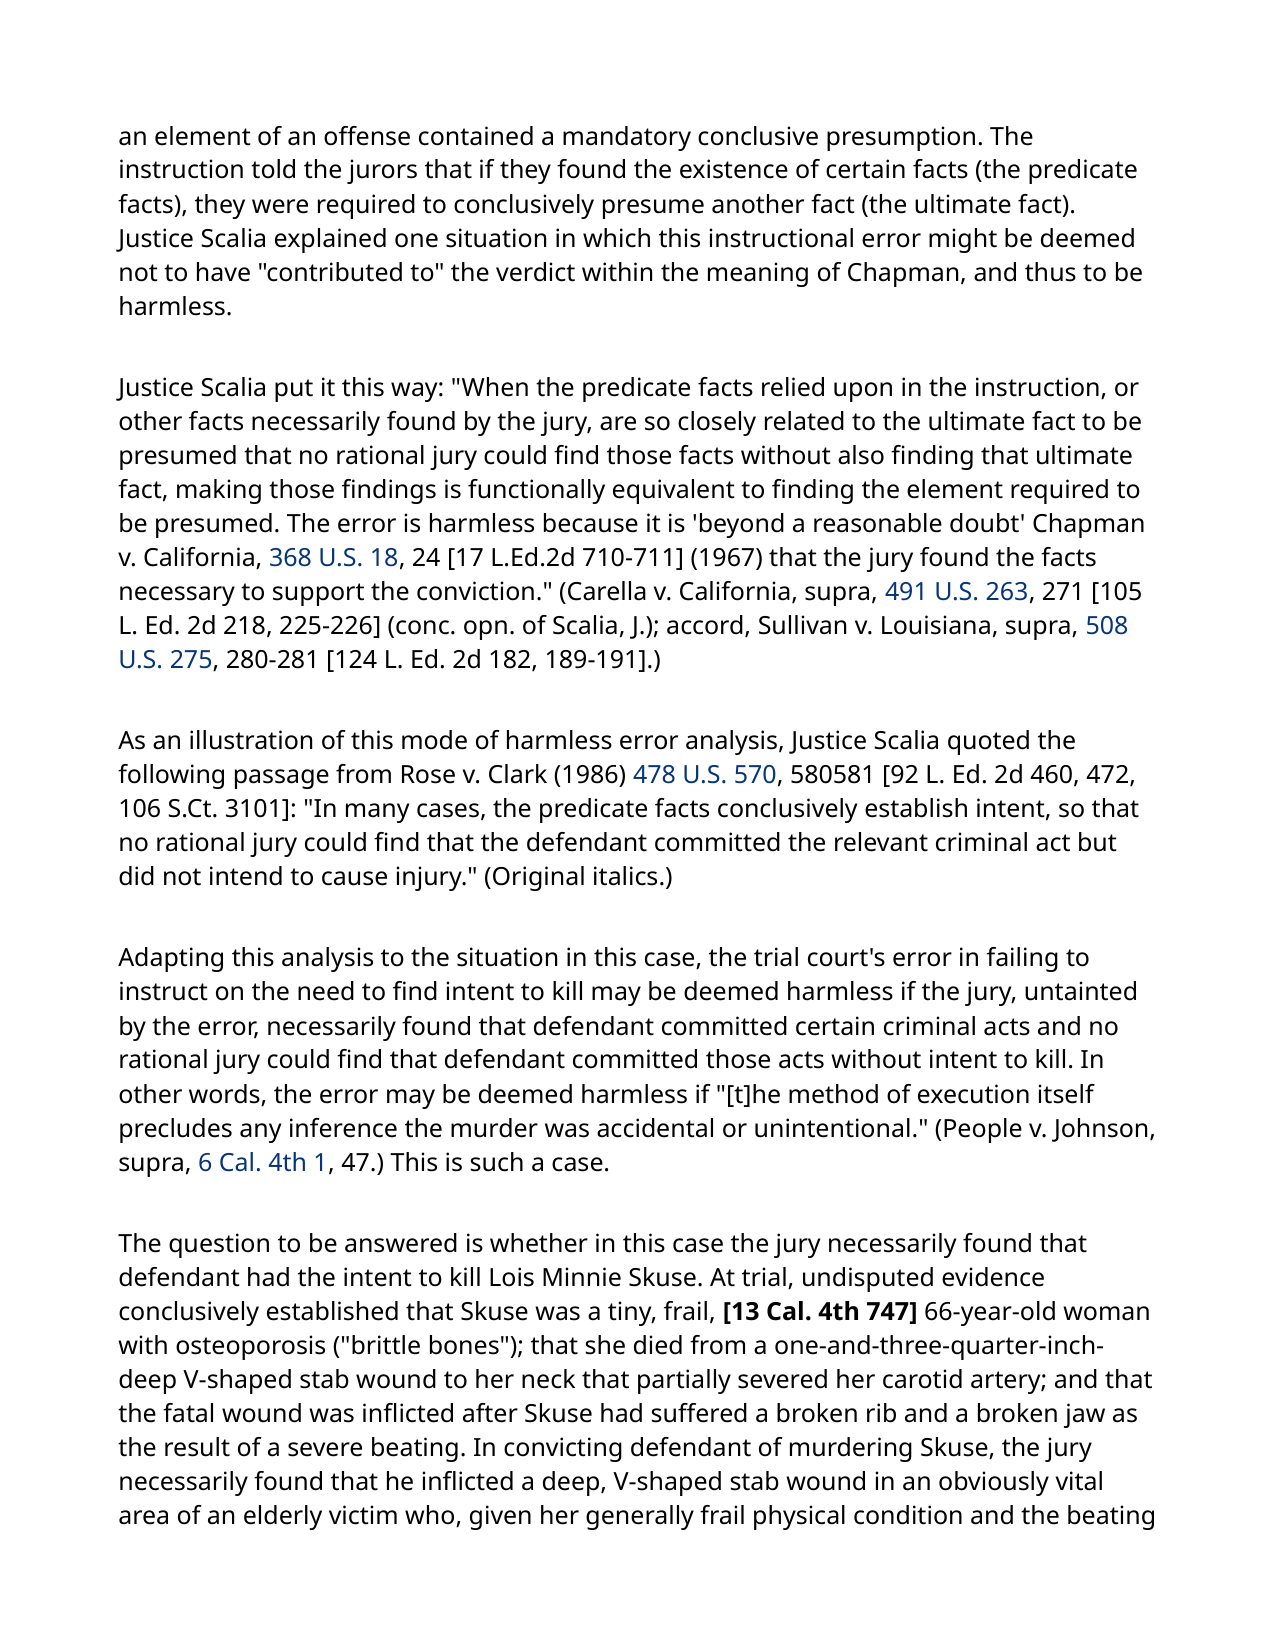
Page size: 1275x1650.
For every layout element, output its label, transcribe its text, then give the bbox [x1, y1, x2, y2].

text an element of an offense contained a mandatory conclusive presumption. The instruction told the jurors that if they found the existence of certain facts (the predicate facts), they were required to conclusively presume another fact (the ultimate fact). Justice Scalia explained one situation in which this instructional error might be deemed not to have "contributed to" the verdict within the meaning of Chapman, and thus to be harmless. [118, 118, 1157, 322]
text Adapting this analysis to the situation in this case, the trial court's error in failing to instruct on the need to find intent to kill may be deemed harmless if the jury, untainted by the error, necessarily found that defendant committed certain criminal acts and no rational jury could find that defendant committed those acts without intent to kill. In other words, the error may be deemed harmless if "[t]he method of execution itself precludes any inference the murder was accidental or unintentional." (People v. Johnson, supra, 6 Cal. 4th 1, 47.) This is such a case. [118, 940, 1157, 1178]
text The question to be answered is whether in this case the jury necessarily found that defendant had the intent to kill Lois Minnie Skuse. At trial, undisputed evidence conclusively established that Skuse was a tiny, frail, [13 Cal. 4th 747] 66-year-old woman with osteoporosis ("brittle bones"); that she died from a one-and-three-quarter-inch-deep V-shaped stab wound to her neck that partially severed her carotid artery; and that the fatal wound was inflicted after Skuse had suffered a broken rib and a broken jaw as the result of a severe beating. In convicting defendant of murdering Skuse, the jury necessarily found that he inflicted a deep, V-shaped stab wound in an obviously vital area of an elderly victim who, given her generally frail physical condition and the beating [118, 1225, 1157, 1532]
text Justice Scalia put it this way: "When the predicate facts relied upon in the instruction, or other facts necessarily found by the jury, are so closely related to the ultimate fact to be presumed that no rational jury could find those facts without also finding that ultimate fact, making those findings is functionally equivalent to finding the element required to be presumed. The error is harmless because it is 'beyond a reasonable doubt' Chapman v. California, 368 U.S. 18, 24 [17 L.Ed.2d 710-711] (1967) that the jury found the facts necessary to support the conviction." (Carella v. California, supra, 491 U.S. 263, 271 [105 L. Ed. 2d 218, 225-226] (conc. opn. of Scalia, J.); accord, Sullivan v. Louisiana, supra, 508 U.S. 275, 280-281 [124 L. Ed. 2d 182, 189-191].) [118, 369, 1157, 676]
text As an illustration of this mode of harmless error analysis, Justice Scalia quoted the following passage from Rose v. Clark (1986) 478 U.S. 570, 580581 [92 L. Ed. 2d 460, 472, 106 S.Ct. 3101]: "In many cases, the predicate facts conclusively establish intent, so that no rational jury could find that the defendant committed the relevant criminal act but did not intend to cause injury." (Original italics.) [118, 723, 1157, 893]
